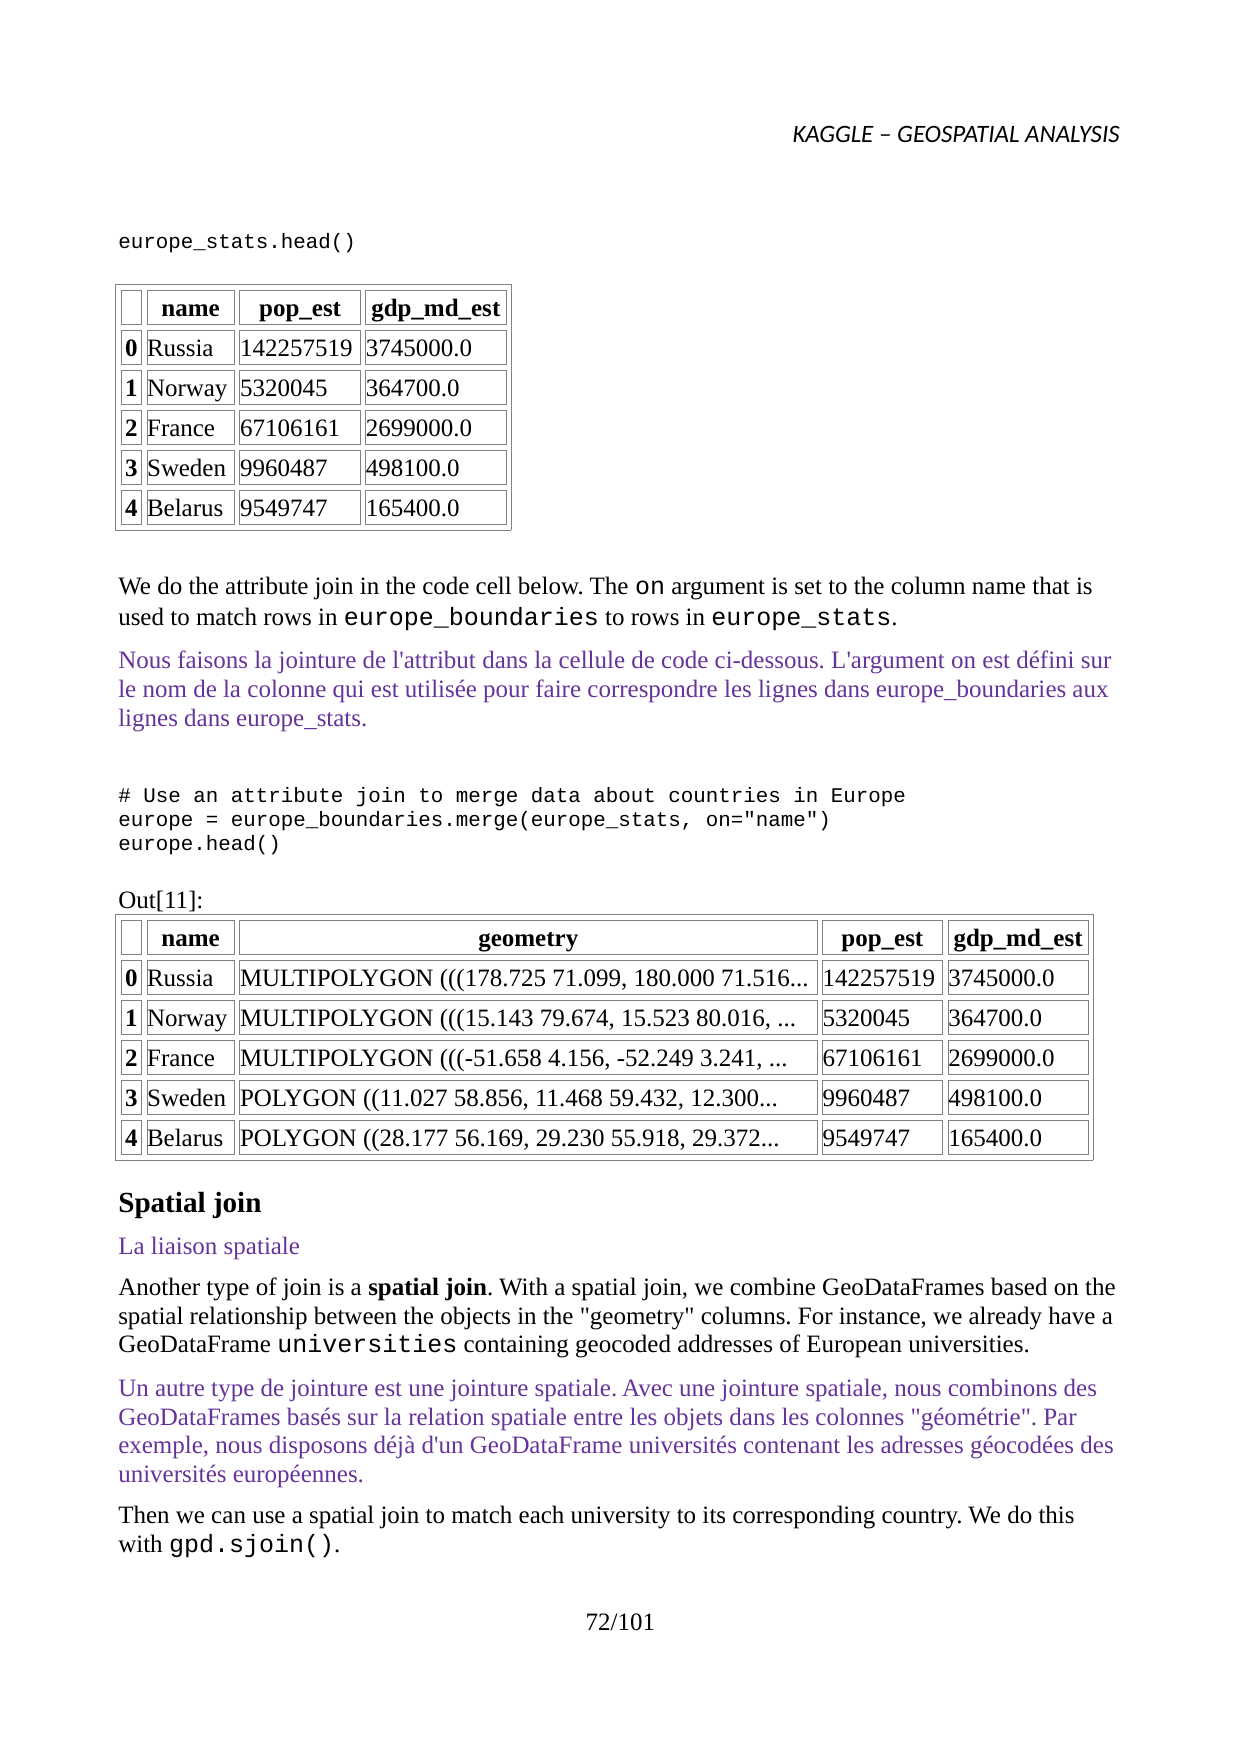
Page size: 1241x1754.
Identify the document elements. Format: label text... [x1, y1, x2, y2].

table_cell 3 [118, 1074, 144, 1114]
table_cell 498100.0 [945, 1074, 1091, 1114]
table_cell Sweden [144, 1074, 237, 1114]
text Out[11]: [118, 886, 1122, 914]
table_cell 9549747 [819, 1114, 945, 1154]
table_cell 364700.0 [945, 994, 1091, 1034]
table_header name [144, 285, 237, 324]
table_cell 165400.0 [363, 484, 508, 524]
text europe.head() [118, 832, 1122, 856]
table_cell France [144, 1034, 237, 1074]
table_cell 1 [118, 364, 144, 404]
table_cell 0 [118, 324, 144, 364]
table_cell Russia [144, 324, 237, 364]
table_header [122, 291, 141, 324]
table_cell 5320045 [819, 994, 945, 1034]
table_cell 9960487 [237, 444, 363, 484]
table_cell 4 [118, 484, 144, 524]
table_cell POLYGON ((28.177 56.169, 29.230 55.918, 29.372... [237, 1114, 819, 1154]
table_cell 1 [118, 994, 144, 1034]
subtitle Spatial join [118, 1185, 1122, 1218]
table_header [122, 921, 141, 954]
table_cell 142257519 [237, 324, 363, 364]
table_header gdp_md_est [363, 285, 508, 324]
table_cell 3745000.0 [363, 324, 508, 364]
table_cell MULTIPOLYGON (((-51.658 4.156, -52.249 3.241, ... [237, 1034, 819, 1074]
table_header [118, 285, 144, 324]
table_cell Russia [144, 954, 237, 994]
text europe_stats.head() [118, 231, 1122, 255]
table_header pop_est [237, 285, 363, 324]
table_cell 3745000.0 [945, 954, 1091, 994]
table_cell Sweden [144, 444, 237, 484]
table_cell 67106161 [819, 1034, 945, 1074]
table_header pop_est [819, 915, 945, 954]
table_cell 2699000.0 [363, 404, 508, 444]
table_cell 2 [118, 404, 144, 444]
text Another type of join is a spatial join. With a spatial join, we combine GeoDataFrames based on the spatial relationship between the objects in the "geometry" columns. For instance, we already have a GeoDataFrame universities containing geocoded addresses of European universities. [118, 1272, 1122, 1360]
table_cell Norway [144, 364, 237, 404]
table_cell Belarus [144, 1114, 237, 1154]
text Then we can use a spatial join to match each university to its corresponding country. We do this with gpd.sjoin(). [118, 1500, 1122, 1560]
table_cell 0 [118, 954, 144, 994]
table_cell 4 [118, 1114, 144, 1154]
table_cell MULTIPOLYGON (((15.143 79.674, 15.523 80.016, ... [237, 994, 819, 1034]
table_header gdp_md_est [945, 915, 1091, 954]
table_cell 2699000.0 [945, 1034, 1091, 1074]
text We do the attribute join in the code cell below. The on argument is set to the column name that is used to match rows in europe_boundaries to rows in europe_stats. [118, 571, 1122, 633]
table_cell 165400.0 [945, 1114, 1091, 1154]
table_cell 9549747 [237, 484, 363, 524]
table_cell MULTIPOLYGON (((178.725 71.099, 180.000 71.516... [237, 954, 819, 994]
table_cell France [144, 404, 237, 444]
table_cell 498100.0 [363, 444, 508, 484]
table_cell Norway [144, 994, 237, 1034]
table_cell 142257519 [819, 954, 945, 994]
table_cell 5320045 [237, 364, 363, 404]
text europe = europe_boundaries.merge(europe_stats, on="name") [118, 809, 1122, 832]
table_header name [144, 915, 237, 954]
table_cell POLYGON ((11.027 58.856, 11.468 59.432, 12.300... [237, 1074, 819, 1114]
text Un autre type de jointure est une jointure spatiale. Avec une jointure spatiale, nous combinons des GeoDataFrames basés sur la relation spatiale entre les objets dans les colonnes "géométrie". Par exemple, nous disposons déjà d'un GeoDataFrame universités contenant les adresses géocodées des universités européennes. [118, 1373, 1122, 1488]
table_cell 364700.0 [363, 364, 508, 404]
text Nous faisons la jointure de l'attribut dans la cellule de code ci-dessous. L'argument on est défini sur le nom de la colonne qui est utilisée pour faire correspondre les lignes dans europe_boundaries aux lignes dans europe_stats. [118, 645, 1122, 731]
text # Use an attribute join to merge data about countries in Europe [118, 785, 1122, 809]
table_header geometry [237, 915, 819, 954]
table_cell 67106161 [237, 404, 363, 444]
table_header [118, 915, 144, 954]
table_cell Belarus [144, 484, 237, 524]
text La liaison spatiale [118, 1231, 1122, 1259]
table_cell 2 [118, 1034, 144, 1074]
table_cell 3 [118, 444, 144, 484]
table_cell 9960487 [819, 1074, 945, 1114]
